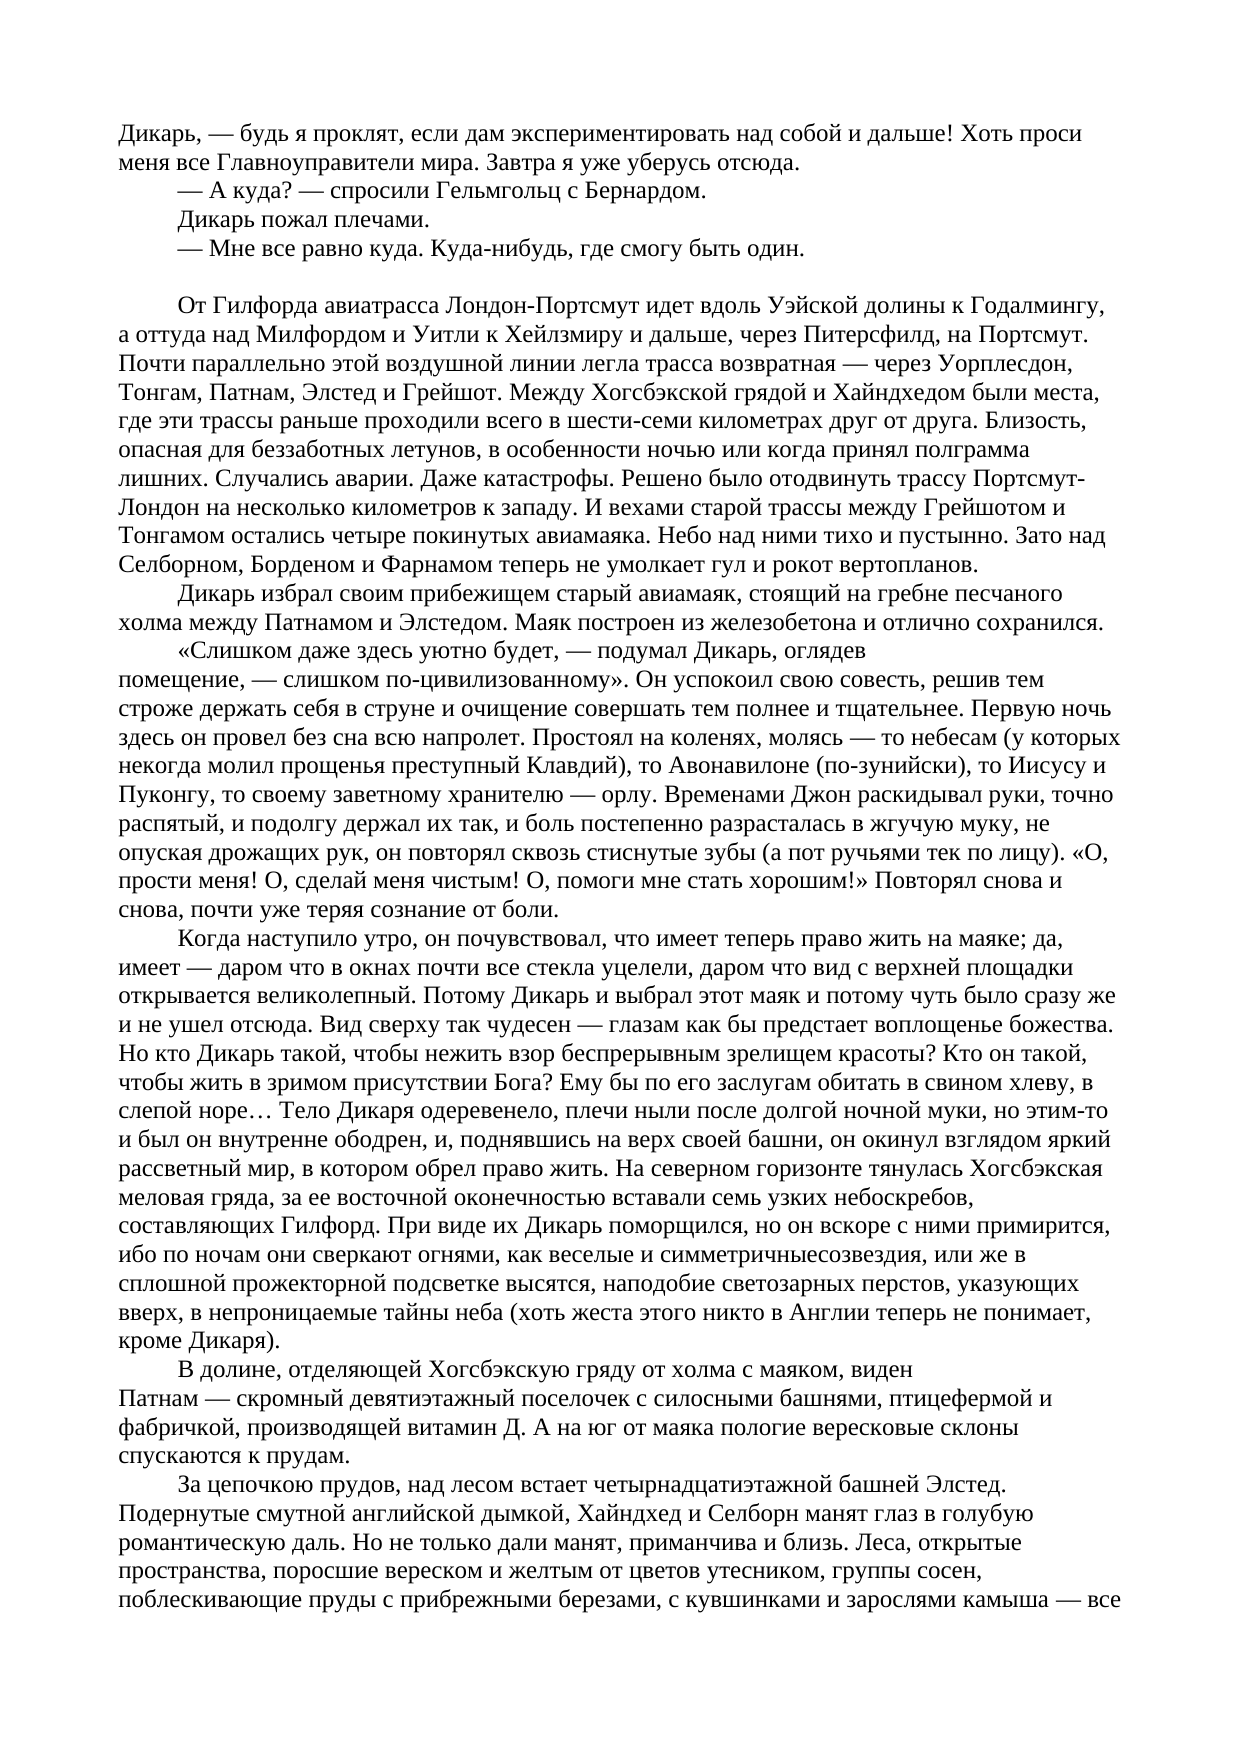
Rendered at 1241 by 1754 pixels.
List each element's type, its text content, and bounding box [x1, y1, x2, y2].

text Дикарь, — будь я проклят, если дам экспериментировать над собой и дальше! Хоть проси меня все Главноуправители мира. Завтра я уже уберусь отсюда. [118, 118, 1122, 176]
text От Гилфорда авиатрасса Лондон-Портсмут идет вдоль Уэйской долины к Годалмингу, а оттуда над Милфордом и Уитли к Хейлзмиру и дальше, через Питерсфилд, на Портсмут. Почти параллельно этой воздушной линии легла трасса возвратная — через Уорплесдон, Тонгам, Патнам, Элстед и Грейшот. Между Хогсбэкской грядой и Хайндхедом были места, где эти трассы раньше проходили всего в шести-семи километрах друг от друга. Близость, опасная для беззаботных летунов, в особенности ночью или когда принял полграмма лишних. Случались аварии. Даже катастрофы. Решено было отодвинуть трассу Портсмут-Лондон на несколько километров к западу. И вехами старой трассы между Грейшотом и Тонгамом остались четыре покинутых авиамаяка. Небо над ними тихо и пустынно. Зато над Селборном, Борденом и Фарнамом теперь не умолкает гул и рокот вертопланов. [118, 291, 1122, 578]
text — Мне все равно куда. Куда-нибудь, где смогу быть один. [118, 233, 1122, 262]
text — А куда? — спросили Гельмгольц с Бернардом. [118, 176, 1122, 204]
text «Слишком даже здесь уютно будет, — подумал Дикарь, оглядев помещение, — слишком по-цивилизованному». Он успокоил свою совесть, решив тем строже держать себя в струне и очищение совершать тем полнее и тщательнее. Первую ночь здесь он провел без сна всю напролет. Простоял на коленях, молясь — то небесам (у которых некогда молил прощенья преступный Клавдий), то Авонавилоне (по-зунийски), то Иисусу и Пуконгу, то своему заветному хранителю — орлу. Временами Джон раскидывал руки, точно распятый, и подолгу держал их так, и боль постепенно разрасталась в жгучую муку, не опуская дрожащих рук, он повторял сквозь стиснутые зубы (а пот ручьями тек по лицу). «О, прости меня! О, сделай меня чистым! О, помоги мне стать хорошим!» Повторял снова и снова, почти уже теряя сознание от боли. [118, 636, 1122, 923]
text За цепочкою прудов, над лесом встает четырнадцатиэтажной башней Элстед. Подернутые смутной английской дымкой, Хайндхед и Селборн манят глаз в голубую романтическую даль. Но не только дали манят, приманчива и близь. Леса, открытые пространства, поросшие вереском и желтым от цветов утесником, группы сосен, поблескивающие пруды с прибрежными березами, с кувшинками и зарослями камыша — все [118, 1469, 1122, 1613]
text Когда наступило утро, он почувствовал, что имеет теперь право жить на маяке; да, имеет — даром что в окнах почти все стекла уцелели, даром что вид с верхней площадки открывается великолепный. Потому Дикарь и выбрал этот маяк и потому чуть было сразу же и не ушел отсюда. Вид сверху так чудесен — глазам как бы предстает воплощенье божества. Но кто Дикарь такой, чтобы нежить взор беспрерывным зрелищем красоты? Кто он такой, чтобы жить в зримом присутствии Бога? Ему бы по его заслугам обитать в свином хлеву, в слепой норе… Тело Дикаря одеревенело, плечи ныли после долгой ночной муки, но этим-то и был он внутренне ободрен, и, поднявшись на верх своей башни, он окинул взглядом яркий рассветный мир, в котором обрел право жить. На северном горизонте тянулась Хогсбэкская меловая гряда, за ее восточной оконечностью вставали семь узких небоскребов, составляющих Гилфорд. При виде их Дикарь поморщился, но он вскоре с ними примирится, ибо по ночам они сверкают огнями, как веселые и симметричныесозвездия, или же в сплошной прожекторной подсветке высятся, наподобие светозарных перстов, указующих вверх, в непроницаемые тайны неба (хоть жеста этого никто в Англии теперь не понимает, кроме Дикаря). [118, 923, 1122, 1354]
text В долине, отделяющей Хогсбэкскую гряду от холма с маяком, виден Патнам — скромный девятиэтажный поселочек с силосными башнями, птицефермой и фабричкой, производящей витамин Д. А на юг от маяка пологие вересковые склоны спускаются к прудам. [118, 1354, 1122, 1469]
text Дикарь пожал плечами. [118, 204, 1122, 233]
text Дикарь избрал своим прибежищем старый авиамаяк, стоящий на гребне песчаного холма между Патнамом и Элстедом. Маяк построен из железобетона и отлично сохранился. [118, 578, 1122, 636]
